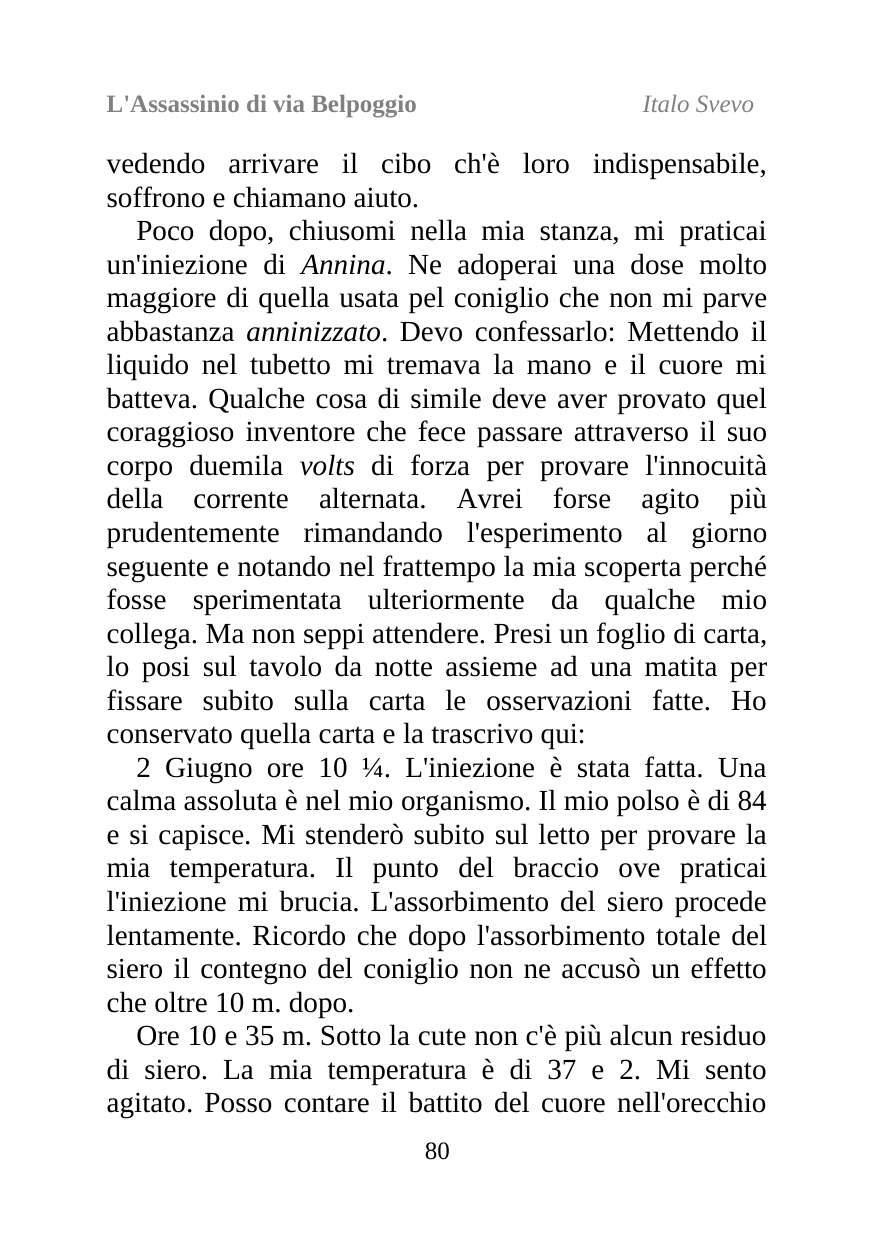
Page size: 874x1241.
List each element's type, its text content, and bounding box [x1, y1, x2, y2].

text vedendo arrivare il cibo ch'è loro indispensabile, soffrono e chiamano aiuto. [106, 146, 768, 213]
text 2 Giugno ore 10 ¼. L'iniezione è stata fatta. Una calma assoluta è nel mio organismo. Il mio polso è di 84 e si capisce. Mi stenderò subito sul letto per provare la mia temperatura. Il punto del braccio ove praticai l'iniezione mi brucia. L'assorbimento del siero procede lentamente. Ricordo che dopo l'assorbimento totale del siero il contegno del coniglio non ne accusò un effetto che oltre 10 m. dopo. [106, 750, 768, 1018]
text Ore 10 e 35 m. Sotto la cute non c'è più alcun residuo di siero. La mia temperatura è di 37 e 2. Mi sento agitato. Posso contare il battito del cuore nell'orecchio [106, 1018, 768, 1119]
text Poco dopo, chiusomi nella mia stanza, mi praticai un'iniezione di Annina. Ne adoperai una dose molto maggiore di quella usata pel coniglio che non mi parve abbastanza anninizzato. Devo confessarlo: Mettendo il liquido nel tubetto mi tremava la mano e il cuore mi batteva. Qualche cosa di simile deve aver provato quel coraggioso inventore che fece passare attraverso il suo corpo duemila volts di forza per provare l'innocuità della corrente alternata. Avrei forse agito più prudentemente rimandando l'esperimento al giorno seguente e notando nel frattempo la mia scoperta perché fosse sperimentata ulteriormente da qualche mio collega. Ma non seppi attendere. Presi un foglio di carta, lo posi sul tavolo da notte assieme ad una matita per fissare subito sulla carta le osservazioni fatte. Ho conservato quella carta e la trascrivo qui: [106, 213, 768, 750]
